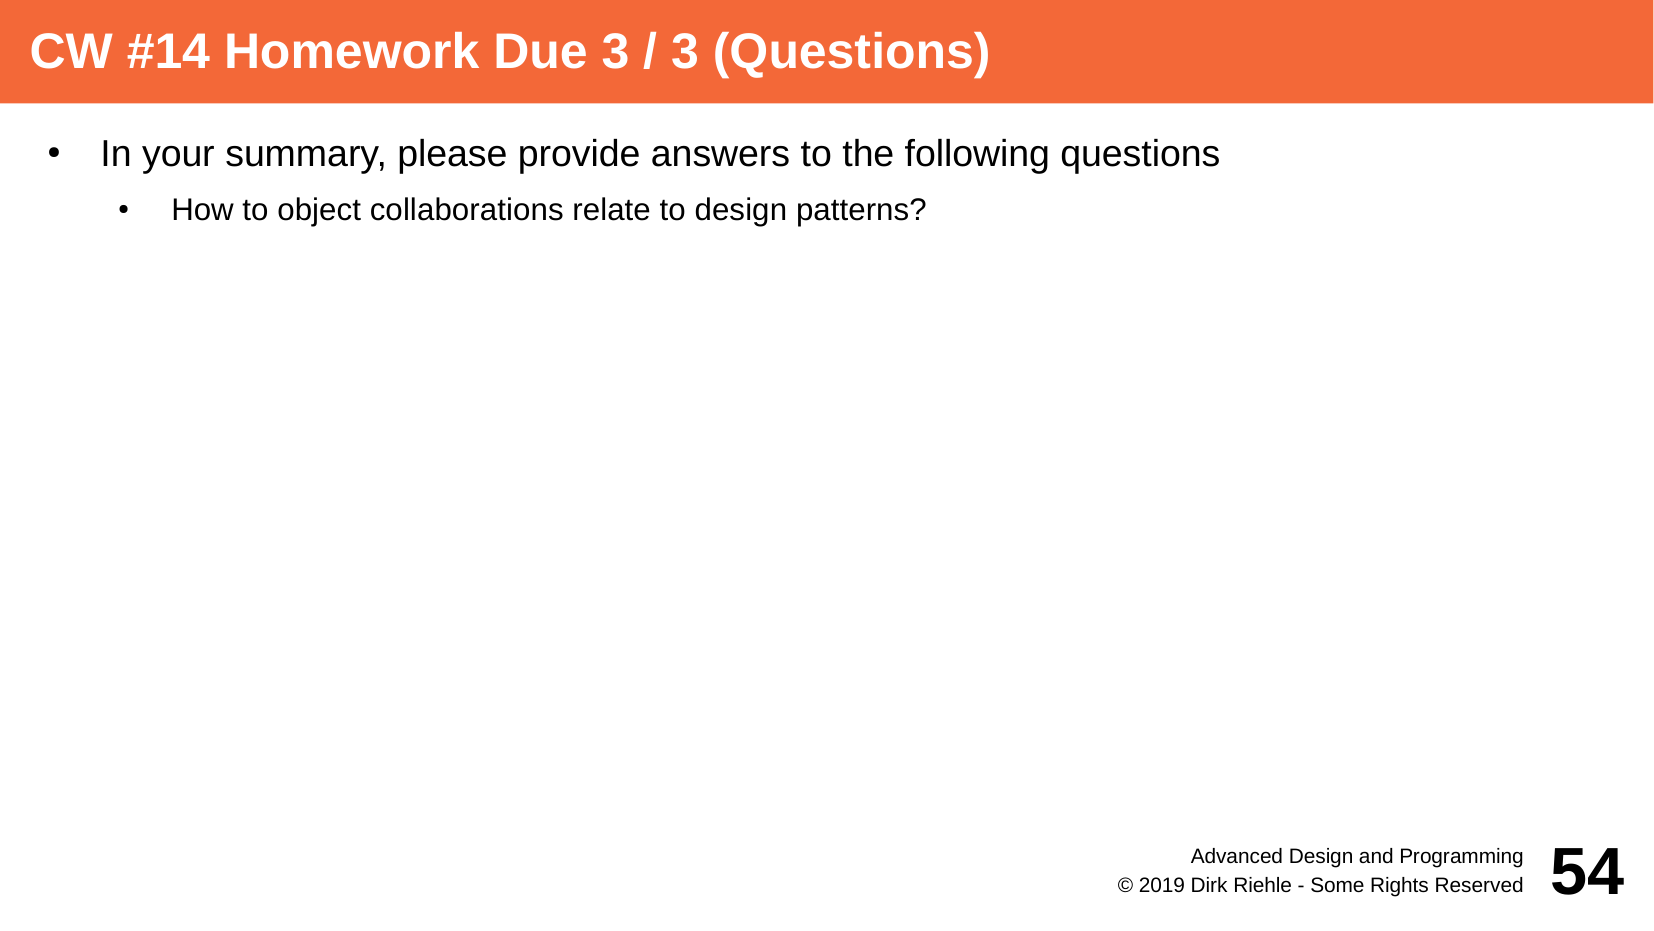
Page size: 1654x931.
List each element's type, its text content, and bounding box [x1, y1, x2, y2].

list In your summary, please provide answers to the following questions How to object collaborations relate to design patterns? [29, 132, 1625, 813]
title CW #14 Homework Due 3 / 3 (Questions) [0, 0, 1654, 104]
